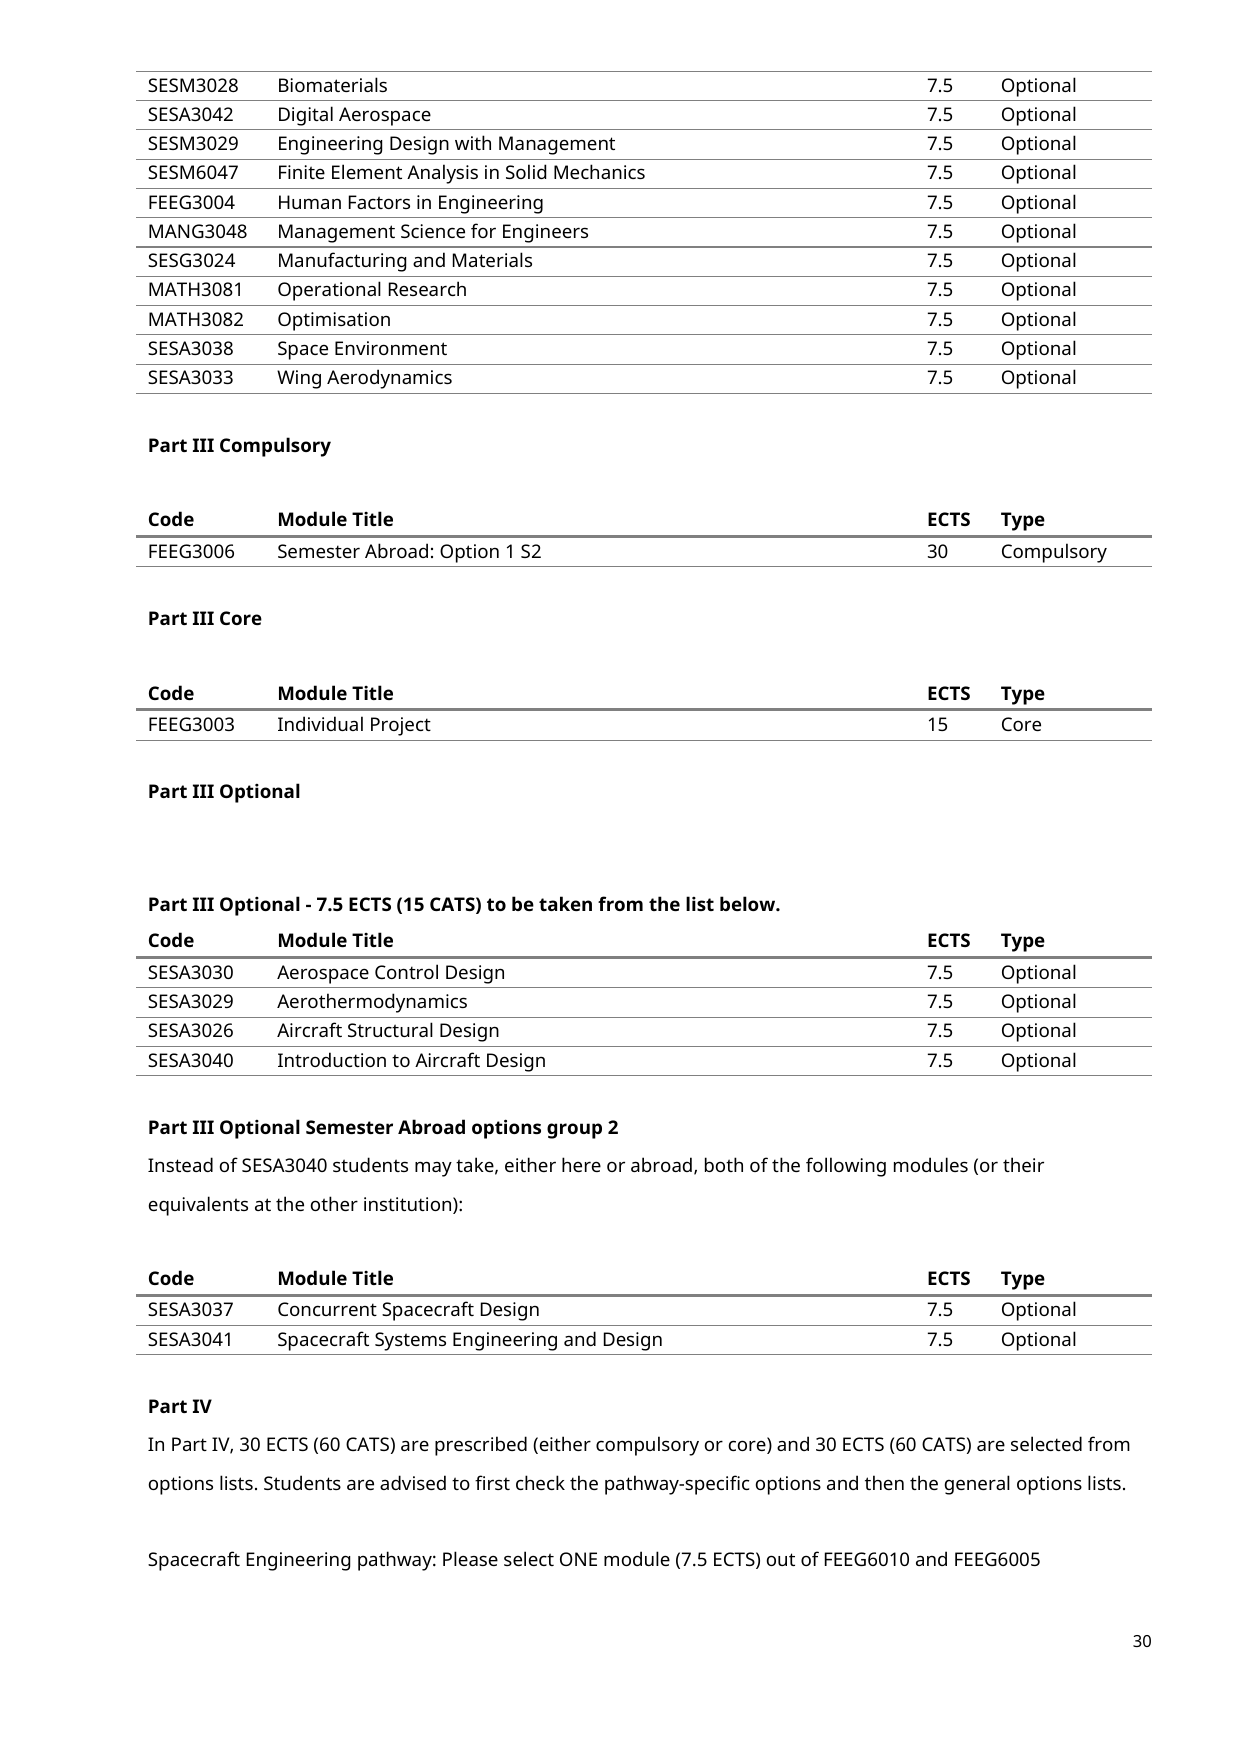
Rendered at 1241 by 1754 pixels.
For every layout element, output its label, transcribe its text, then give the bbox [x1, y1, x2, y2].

table_cell Concurrent Spacecraft Design [266, 1297, 916, 1325]
table_cell Optional [989, 959, 1152, 987]
table_cell Module Title [266, 1265, 916, 1293]
table_cell 7.5 [916, 1047, 989, 1075]
table_cell Code [136, 1265, 266, 1293]
table_cell Optional [989, 160, 1152, 188]
table_cell Aerospace Control Design [266, 959, 916, 987]
table_cell FEEG3004 [136, 189, 266, 217]
table_cell Manufacturing and Materials [266, 248, 916, 276]
table_cell Optional [989, 130, 1152, 159]
table_cell Part III Optional - 7.5 ECTS (15 CATS) to be taken from the list below. [136, 853, 1152, 928]
table_cell SESM3028 [136, 72, 266, 100]
table_cell SESA3037 [136, 1297, 266, 1325]
table_cell SESA3029 [136, 988, 266, 1017]
table_cell 7.5 [916, 248, 989, 276]
table_cell Management Science for Engineers [266, 218, 916, 246]
table_cell Part III Core [136, 567, 1152, 680]
table_cell Optional [989, 365, 1152, 393]
table_cell Part III Optional Semester Abroad options group 2 Instead of SESA3040 students may take, either here or abroad, both of the following modules (or their equivalents at the other institution): [136, 1076, 1152, 1265]
table_cell 7.5 [916, 1326, 989, 1354]
table_cell ECTS [916, 928, 989, 956]
table_cell Finite Element Analysis in Solid Mechanics [266, 160, 916, 188]
table_cell Optional [989, 1297, 1152, 1325]
table_cell Part IV In Part IV, 30 ECTS (60 CATS) are prescribed (either compulsory or core) and 30 ECTS (60 CATS) are selected from options lists. Students are advised to first check the pathway-specific options and then the general options lists. Spacecraft Engineering pathway: Please select ONE module (7.5 ECTS) out of FEEG6010 and FEEG6005 [136, 1355, 1152, 1625]
table_cell SESM6047 [136, 160, 266, 188]
table_cell 7.5 [916, 160, 989, 188]
table_cell 7.5 [916, 218, 989, 246]
table_cell Space Environment [266, 335, 916, 363]
table_cell 7.5 [916, 365, 989, 393]
table_cell SESM3029 [136, 130, 266, 159]
table_cell Optional [989, 72, 1152, 100]
table_cell Module Title [266, 928, 916, 956]
table_cell Introduction to Aircraft Design [266, 1047, 916, 1075]
table_cell 7.5 [916, 101, 989, 129]
table_cell SESA3026 [136, 1018, 266, 1046]
table_cell ECTS [916, 1265, 989, 1293]
table_cell Optional [989, 218, 1152, 246]
table_cell Aerothermodynamics [266, 988, 916, 1017]
table_cell Optional [989, 335, 1152, 363]
table_cell MATH3081 [136, 277, 266, 305]
table_cell Wing Aerodynamics [266, 365, 916, 393]
table_cell SESA3038 [136, 335, 266, 363]
table_cell 7.5 [916, 1018, 989, 1046]
table_cell Code [136, 680, 266, 708]
table_cell 7.5 [916, 72, 989, 100]
table_cell FEEG3003 [136, 711, 266, 739]
table_cell Operational Research [266, 277, 916, 305]
table_cell Optional [989, 248, 1152, 276]
table_cell Part III Optional [136, 741, 1152, 853]
table_cell SESA3042 [136, 101, 266, 129]
table_cell SESA3040 [136, 1047, 266, 1075]
table_cell Module Title [266, 507, 916, 535]
table_cell 7.5 [916, 1297, 989, 1325]
table_cell Type [989, 1265, 1152, 1293]
table_cell Optional [989, 1047, 1152, 1075]
table_cell SESA3033 [136, 365, 266, 393]
table_cell Code [136, 507, 266, 535]
table_cell Module Title [266, 680, 916, 708]
table_cell Optional [989, 189, 1152, 217]
table_cell Type [989, 507, 1152, 535]
table_cell ECTS [916, 507, 989, 535]
table_cell MATH3082 [136, 306, 266, 334]
table_cell Optional [989, 1018, 1152, 1046]
table_cell Engineering Design with Management [266, 130, 916, 159]
table_cell Part III Compulsory [136, 394, 1152, 507]
table_cell Optional [989, 1326, 1152, 1354]
table_cell 7.5 [916, 335, 989, 363]
table_cell ECTS [916, 680, 989, 708]
table_cell Spacecraft Systems Engineering and Design [266, 1326, 916, 1354]
table_cell Biomaterials [266, 72, 916, 100]
table_cell Code [136, 928, 266, 956]
table_cell 15 [916, 711, 989, 739]
table_cell 7.5 [916, 130, 989, 159]
table_cell 30 [916, 538, 989, 566]
table_cell 7.5 [916, 277, 989, 305]
table_cell SESA3030 [136, 959, 266, 987]
table_cell Optional [989, 101, 1152, 129]
table_cell Optional [989, 277, 1152, 305]
table_cell SESG3024 [136, 248, 266, 276]
table_cell Optional [989, 306, 1152, 334]
table_cell 7.5 [916, 988, 989, 1017]
table_cell Type [989, 928, 1152, 956]
table_cell Semester Abroad: Option 1 S2 [266, 538, 916, 566]
table_cell Type [989, 680, 1152, 708]
table_cell Core [989, 711, 1152, 739]
table_cell Digital Aerospace [266, 101, 916, 129]
table_cell Human Factors in Engineering [266, 189, 916, 217]
table_cell 7.5 [916, 189, 989, 217]
table_cell FEEG3006 [136, 538, 266, 566]
table_cell Aircraft Structural Design [266, 1018, 916, 1046]
table_cell 7.5 [916, 306, 989, 334]
table_cell SESA3041 [136, 1326, 266, 1354]
table_cell Individual Project [266, 711, 916, 739]
table_cell Optimisation [266, 306, 916, 334]
table_cell 7.5 [916, 959, 989, 987]
table_cell Optional [989, 988, 1152, 1017]
table_cell Compulsory [989, 538, 1152, 566]
table_cell MANG3048 [136, 218, 266, 246]
